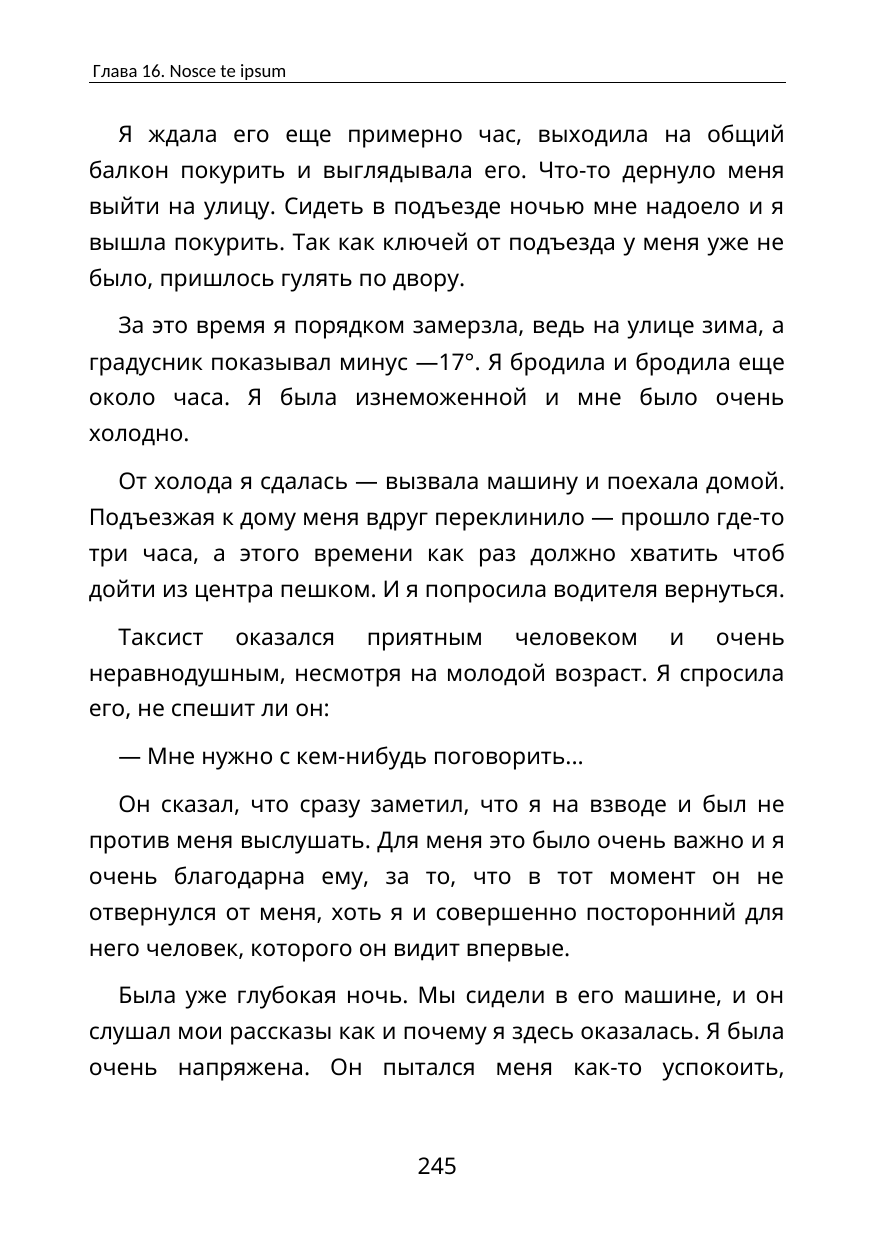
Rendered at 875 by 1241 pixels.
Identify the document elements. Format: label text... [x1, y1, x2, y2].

text Таксист оказался приятным человеком и очень неравнодушным, несмотря на молодой возраст. Я спросила его, не спешит ли он: [88, 621, 786, 724]
text От холода я сдалась — вызвала машину и поехала домой. Подъезжая к дому меня вдруг переклинило — прошло где-то три часа, а этого времени как раз должно хватить чтоб дойти из центра пешком. И я попросила водителя вернуться. [88, 465, 786, 604]
text Была уже глубокая ночь. Мы сидели в его машине, и он слушал мои рассказы как и почему я здесь оказалась. Я была очень напряжена. Он пытался меня как-то успокоить, [88, 979, 786, 1082]
text За это время я порядком замерзла, ведь на улице зима, а градусник показывал минус —17°. Я бродила и бродила еще около часа. Я была изнеможенной и мне было очень холодно. [88, 309, 786, 448]
text Он сказал, что сразу заметил, что я на взводе и был не против меня выслушать. Для меня это было очень важно и я очень благодарна ему, за то, что в тот момент он не отвернулся от меня, хоть я и совершенно посторонний для него человек, которого он видит впервые. [88, 788, 786, 963]
text — Мне нужно с кем-нибудь поговорить... [88, 740, 786, 771]
text Я ждала его еще примерно час, выходила на общий балкон покурить и выглядывала его. Что-то дернуло меня выйти на улицу. Сидеть в подъезде ночью мне надоело и я вышла покурить. Так как ключей от подъезда у меня уже не было, пришлось гулять по двору. [88, 118, 786, 293]
